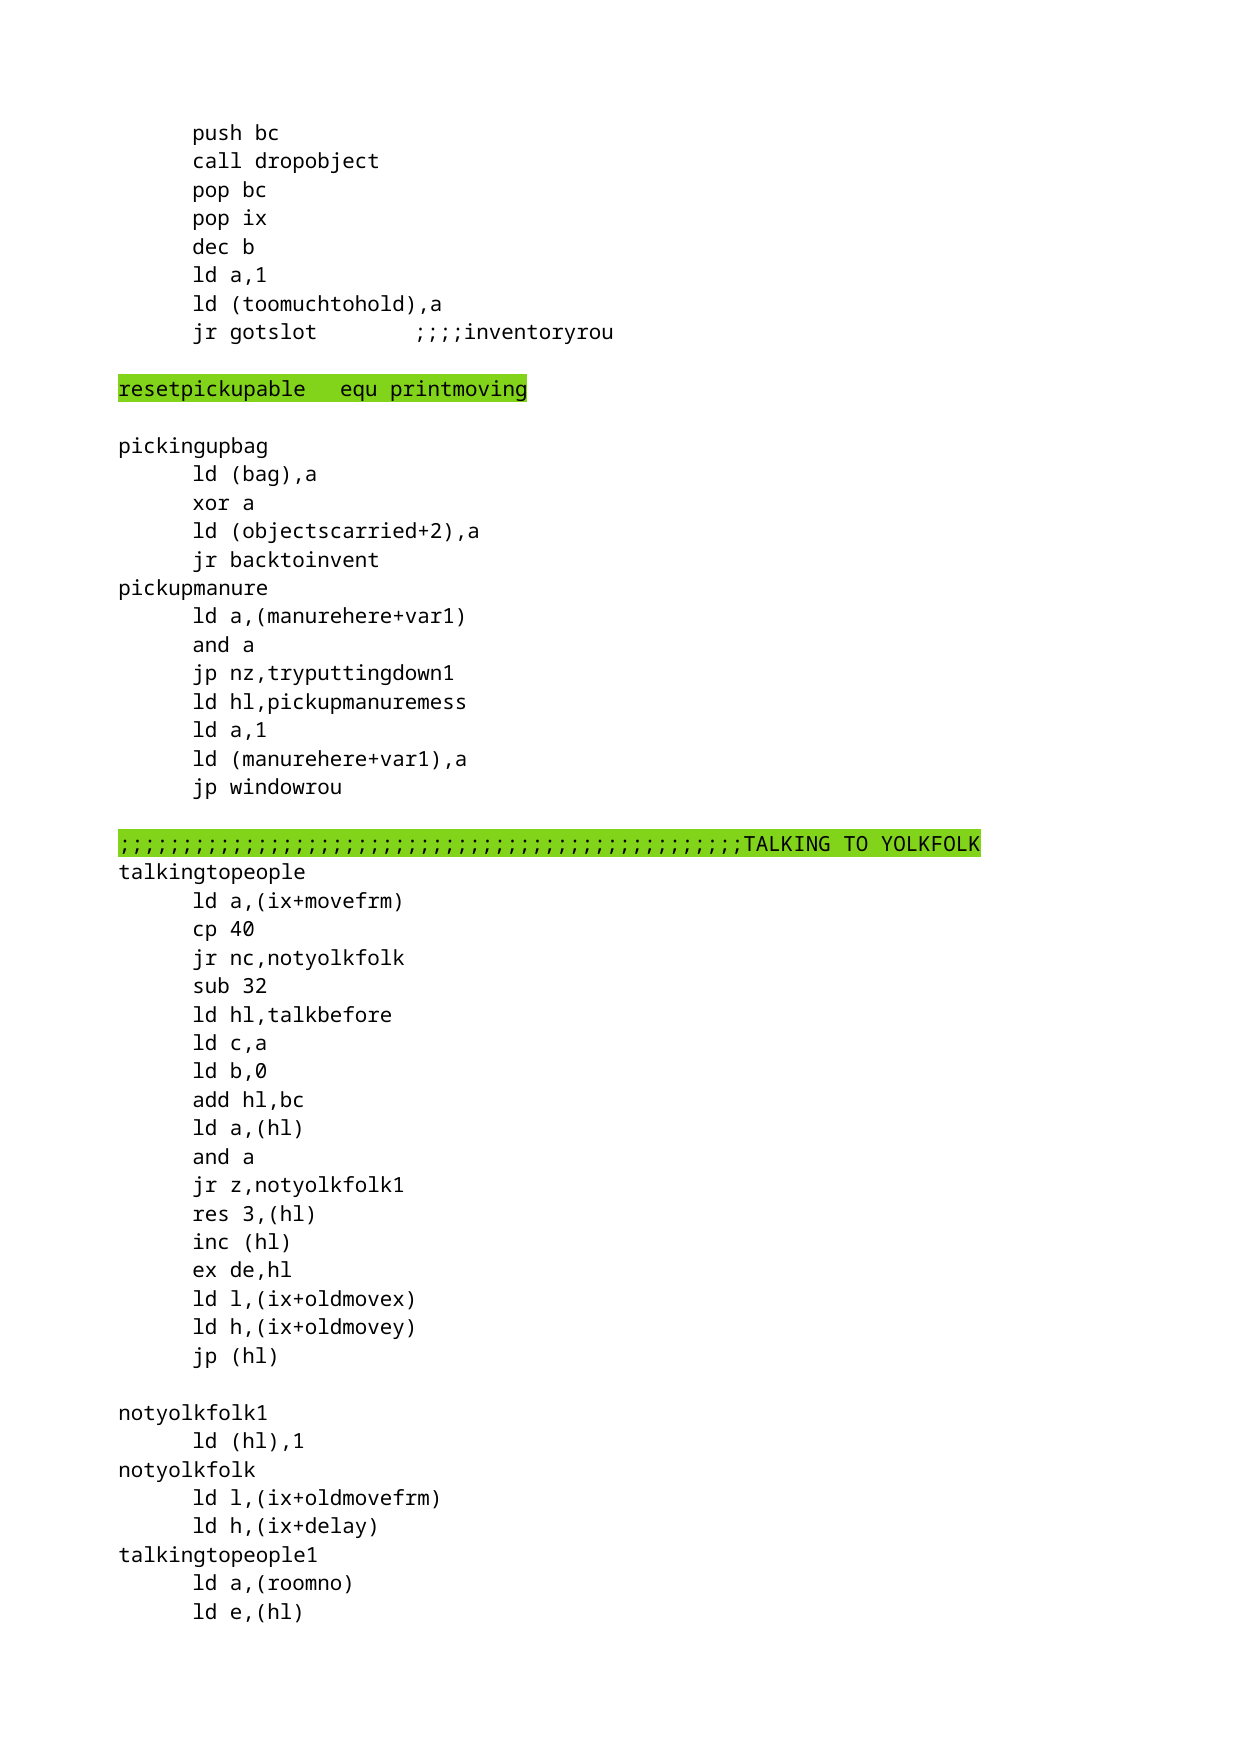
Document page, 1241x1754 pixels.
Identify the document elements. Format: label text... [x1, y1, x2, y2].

text ld b,0 [118, 1057, 1122, 1085]
text pop ix [118, 203, 1122, 232]
text jp windowrou [118, 772, 1122, 801]
text ld hl,pickupmanuremess [118, 687, 1122, 715]
text ld a,1 [118, 260, 1122, 289]
text xor a [118, 488, 1122, 516]
text ld l,(ix+oldmovex) [118, 1284, 1122, 1312]
text ld (bag),a [118, 459, 1122, 488]
text and a [118, 1142, 1122, 1170]
text sub 32 [118, 971, 1122, 1000]
text resetpickupable equ printmoving [118, 374, 1122, 402]
text jp nz,tryputtingdown1 [118, 658, 1122, 687]
text ld e,(hl) [118, 1597, 1122, 1625]
text ld (hl),1 [118, 1426, 1122, 1455]
text jr nc,notyolkfolk [118, 943, 1122, 971]
text ld c,a [118, 1028, 1122, 1057]
text add hl,bc [118, 1085, 1122, 1113]
text ld (objectscarried+2),a [118, 516, 1122, 545]
text ;;;;;;;;;;;;;;;;;;;;;;;;;;;;;;;;;;;;;;;;;;;;;;;;;;TALKING TO YOLKFOLK [118, 829, 1122, 857]
text talkingtopeople1 [118, 1540, 1122, 1568]
text notyolkfolk1 [118, 1398, 1122, 1426]
text cp 40 [118, 914, 1122, 943]
text talkingtopeople [118, 857, 1122, 886]
text ld a,(manurehere+var1) [118, 602, 1122, 630]
text pickupmanure [118, 573, 1122, 602]
text inc (hl) [118, 1227, 1122, 1256]
text ex de,hl [118, 1256, 1122, 1284]
text jr backtoinvent [118, 545, 1122, 573]
text call dropobject [118, 147, 1122, 175]
text jr gotslot ;;;;inventoryrou [118, 317, 1122, 346]
text ld hl,talkbefore [118, 1000, 1122, 1028]
text ld a,(hl) [118, 1113, 1122, 1142]
text ld l,(ix+oldmovefrm) [118, 1483, 1122, 1512]
text ld a,(ix+movefrm) [118, 886, 1122, 914]
text dec b [118, 232, 1122, 260]
text ld (toomuchtohold),a [118, 289, 1122, 317]
text pop bc [118, 175, 1122, 203]
text pickingupbag [118, 431, 1122, 459]
text ld h,(ix+oldmovey) [118, 1312, 1122, 1341]
text ld (manurehere+var1),a [118, 744, 1122, 772]
text res 3,(hl) [118, 1199, 1122, 1227]
text ld a,1 [118, 715, 1122, 744]
text push bc [118, 118, 1122, 147]
text and a [118, 630, 1122, 658]
text jr z,notyolkfolk1 [118, 1170, 1122, 1199]
text ld a,(roomno) [118, 1568, 1122, 1597]
text ld h,(ix+delay) [118, 1512, 1122, 1540]
text notyolkfolk [118, 1455, 1122, 1483]
text jp (hl) [118, 1341, 1122, 1369]
